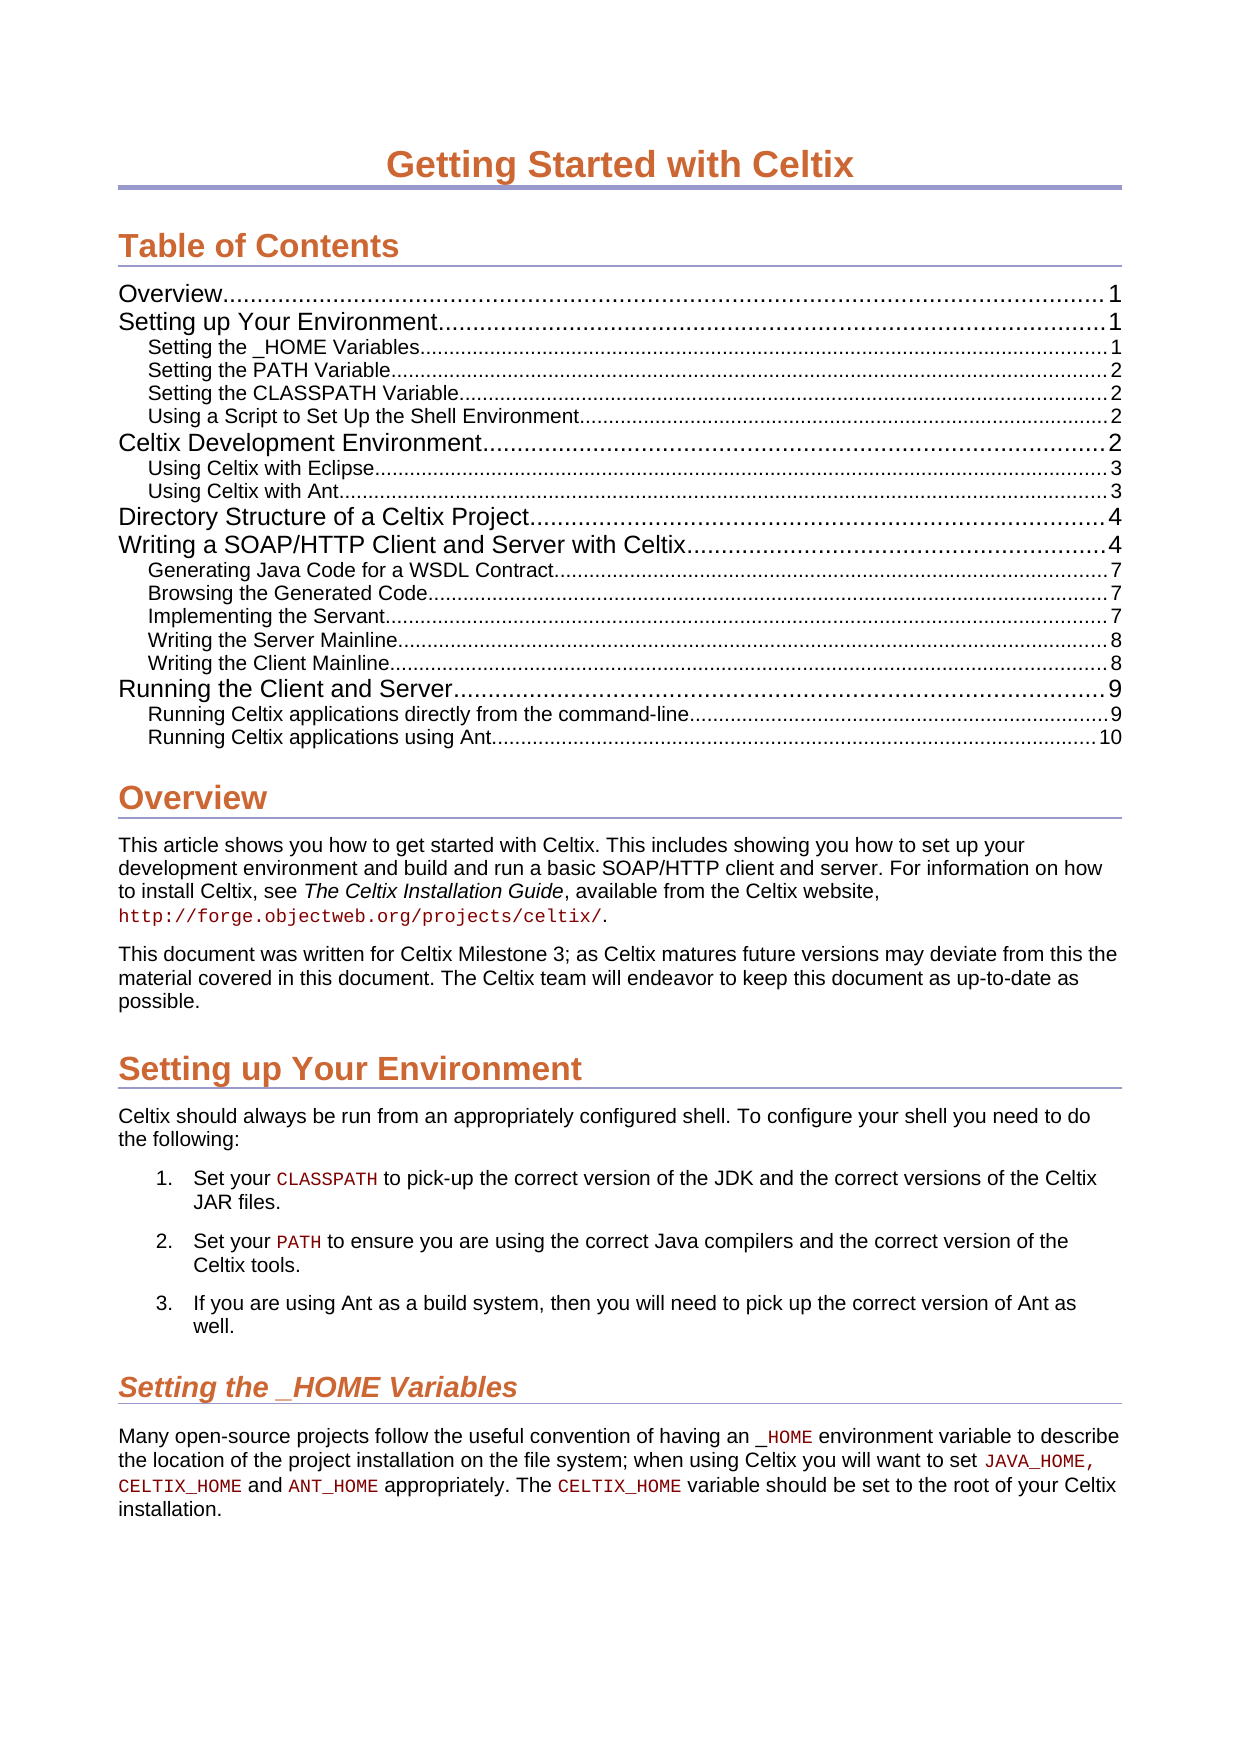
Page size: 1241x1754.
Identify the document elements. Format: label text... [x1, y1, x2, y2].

text Generating Java Code for a WSDL Contract 7 [148, 558, 1122, 582]
subtitle Setting the _HOME Variables [118, 1371, 1122, 1403]
subtitle Overview [118, 779, 1122, 817]
text Setting the PATH Variable 2 [148, 359, 1122, 382]
text Setting up Your Environment 1 [118, 307, 1122, 335]
text Celtix Development Environment 2 [118, 428, 1122, 456]
text Writing the Server Mainline 8 [148, 628, 1122, 651]
text Running Celtix applications using Ant 10 [148, 726, 1122, 749]
subtitle Getting Started with Celtix [118, 143, 1122, 185]
text Using Celtix with Eclipse 3 [148, 456, 1122, 479]
text Running the Client and Server 9 [118, 675, 1122, 703]
list Set your CLASSPATH to pick-up the correct version of the JDK and the correct versions of the Celtix JAR files. [156, 1166, 1122, 1214]
list Set your PATH to ensure you are using the correct Java compilers and the correct version of the Celtix tools. [156, 1229, 1122, 1277]
text Setting the _HOME Variables 1 [148, 335, 1122, 359]
text Browsing the Generated Code 7 [148, 582, 1122, 605]
text This document was written for Celtix Milestone 3; as Celtix matures future versions may deviate from this the material covered in this document. The Celtix team will endeavor to keep this document as up-to-date as possible. [118, 943, 1122, 1012]
text Running Celtix applications directly from the command-line 9 [148, 703, 1122, 726]
text Setting the CLASSPATH Variable 2 [148, 382, 1122, 405]
text Writing the Client Mainline 8 [148, 651, 1122, 675]
text Using Celtix with Ant 3 [148, 479, 1122, 503]
text Overview 1 [118, 279, 1122, 307]
text Using a Script to Set Up the Shell Environment 2 [148, 405, 1122, 428]
subtitle Setting up Your Environment [118, 1050, 1122, 1087]
subtitle Table of Contents [118, 228, 1122, 265]
text This article shows you how to get started with Celtix. This includes showing you how to set up your development environment and build and run a basic SOAP/HTTP client and server. For information on how to install Celtix, see The Celtix Installation Guide, available from the Celtix website, http://forge.objectweb.org/projects/celtix/. [118, 834, 1122, 928]
text Writing a SOAP/HTTP Client and Server with Celtix 4 [118, 531, 1122, 558]
text Many open-source projects follow the useful convention of having an _HOME environment variable to describe the location of the project installation on the file system; when using Celtix you will want to set JAVA_HOME, CELTIX_HOME and ANT_HOME appropriately. The CELTIX_HOME variable should be set to the root of your Celtix installation. [118, 1424, 1122, 1521]
list If you are using Ant as a build system, then you will need to pick up the correct version of Ant as well. [156, 1292, 1122, 1338]
text Directory Structure of a Celtix Project 4 [118, 503, 1122, 531]
text Celtix should always be run from an appropriately configured shell. To configure your shell you need to do the following: [118, 1104, 1122, 1151]
text Implementing the Servant 7 [148, 605, 1122, 628]
